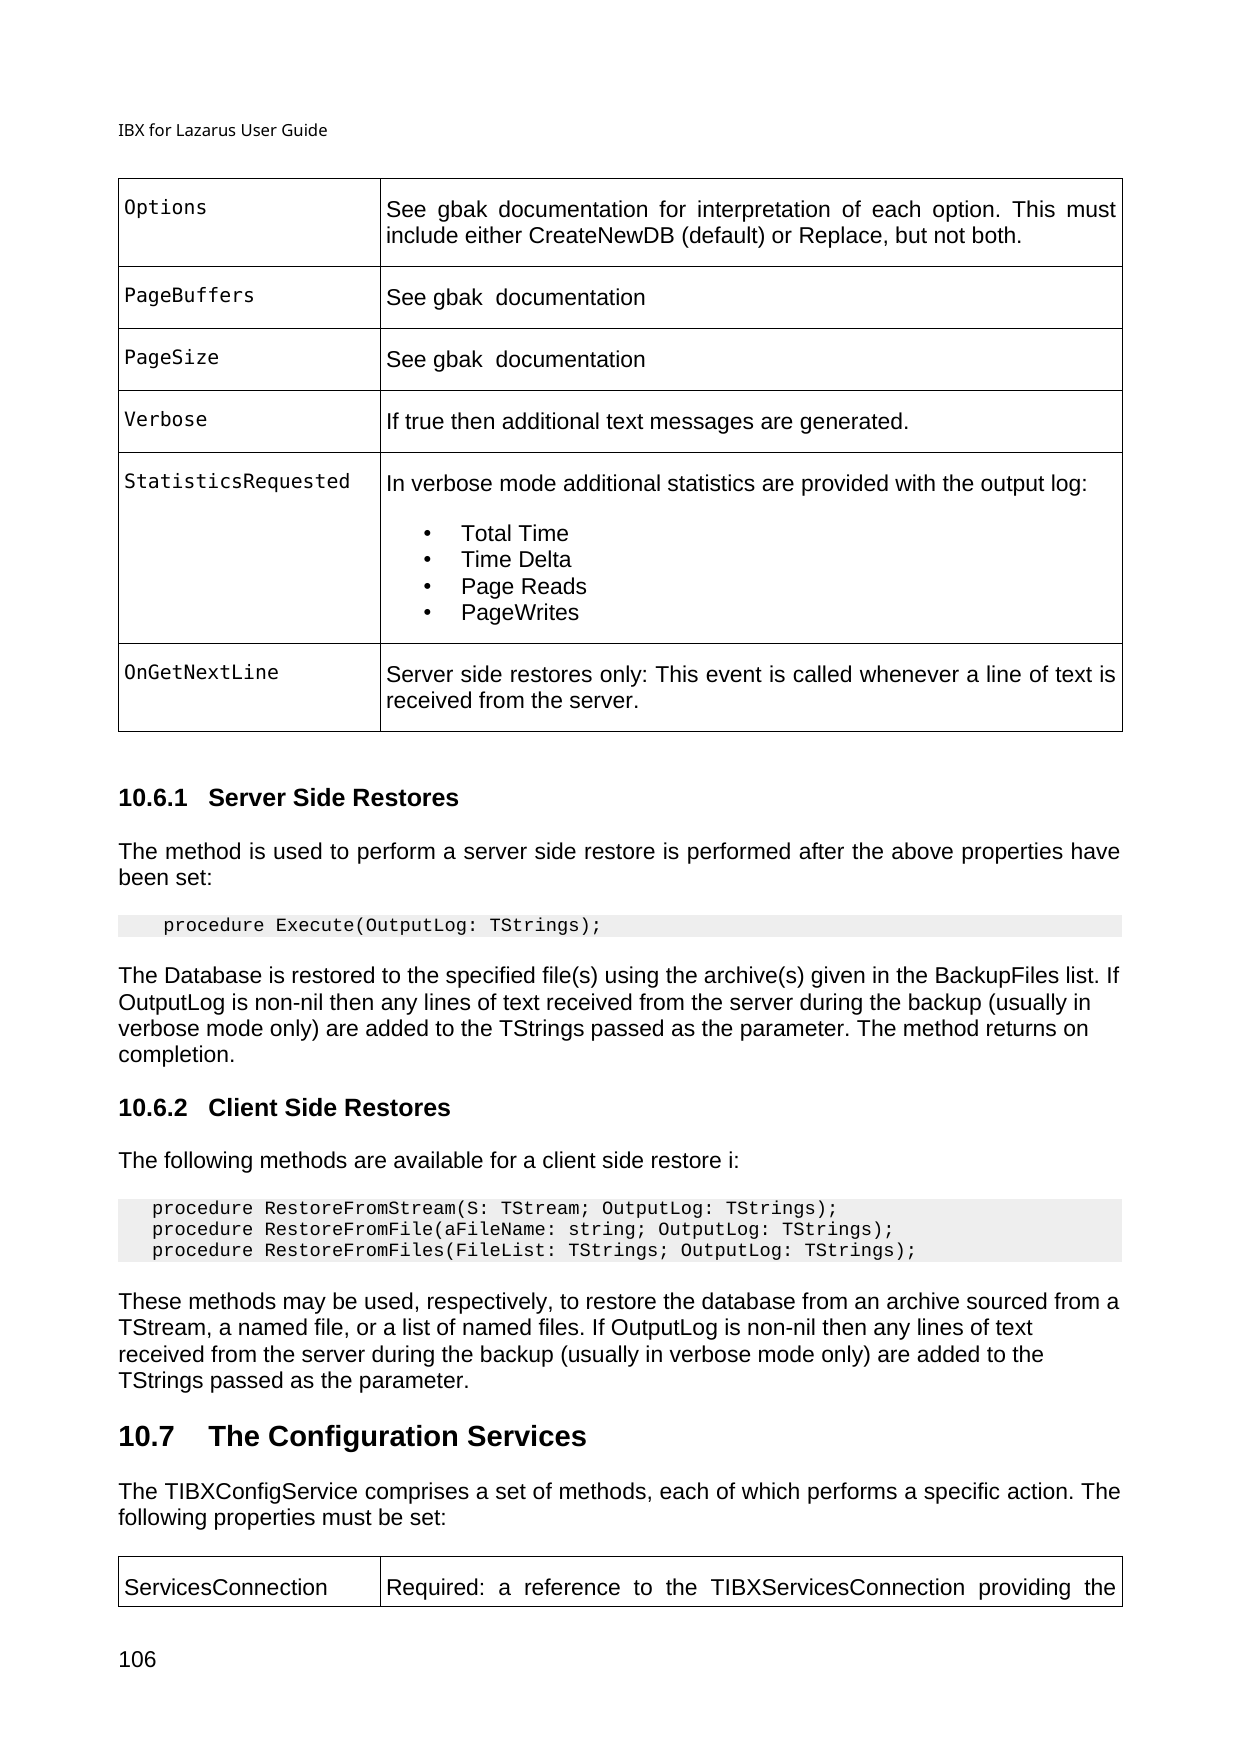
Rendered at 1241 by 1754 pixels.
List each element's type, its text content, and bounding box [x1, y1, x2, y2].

table_cell Server side restores only: This event is called whenever a line of text is received from the server. [381, 644, 1122, 731]
text The TIBXConfigService comprises a set of methods, each of which performs a specific action. The following properties must be set: [118, 1478, 1122, 1531]
text procedure RestoreFromFiles(FileList: TStrings; OutputLog: TStrings); [118, 1241, 1122, 1262]
text procedure RestoreFromFile(aFileName: string; OutputLog: TStrings); [118, 1220, 1122, 1241]
text procedure Execute(OutputLog: TStrings); [118, 915, 1122, 937]
subtitle Client Side Restores [118, 1093, 1122, 1122]
subtitle Server Side Restores [118, 783, 1122, 812]
table_cell In verbose mode additional statistics are provided with the output log: Total Time Time Delta Page Reads PageWrites [381, 453, 1122, 643]
table_cell See gbak documentation [381, 329, 1122, 390]
text procedure RestoreFromStream(S: TStream; OutputLog: TStrings); [118, 1199, 1122, 1220]
subtitle The Configuration Services [118, 1419, 1122, 1452]
table_cell OnGetNextLine [119, 644, 380, 731]
table_cell See gbak documentation [381, 267, 1122, 328]
text These methods may be used, respectively, to restore the database from an archive sourced from a TStream, a named file, or a list of named files. If OutputLog is non-nil then any lines of text received from the server during the backup (usually in verbose mode only) are added to the TStrings passed as the parameter. [118, 1288, 1122, 1393]
table_cell Verbose [119, 391, 380, 452]
table_header Required: a reference to the TIBXServicesConnection providing the [381, 1557, 1122, 1606]
table_cell See gbak documentation for interpretation of each option. This must include either CreateNewDB (default) or Replace, but not both. [381, 179, 1122, 266]
table_header ServicesConnection [119, 1557, 380, 1606]
text The method is used to perform a server side restore is performed after the above properties have been set: [118, 838, 1122, 890]
table_cell StatisticsRequested [119, 453, 380, 643]
table_cell If true then additional text messages are generated. [381, 391, 1122, 452]
text The Database is restored to the specified file(s) using the archive(s) given in the BackupFiles list. If OutputLog is non-nil then any lines of text received from the server during the backup (usually in verbose mode only) are added to the TStrings passed as the parameter. The method returns on completion. [118, 962, 1122, 1068]
table_cell Options [119, 179, 380, 266]
text The following methods are available for a client side restore i: [118, 1147, 1122, 1174]
table_cell PageSize [119, 329, 380, 390]
table_cell PageBuffers [119, 267, 380, 328]
